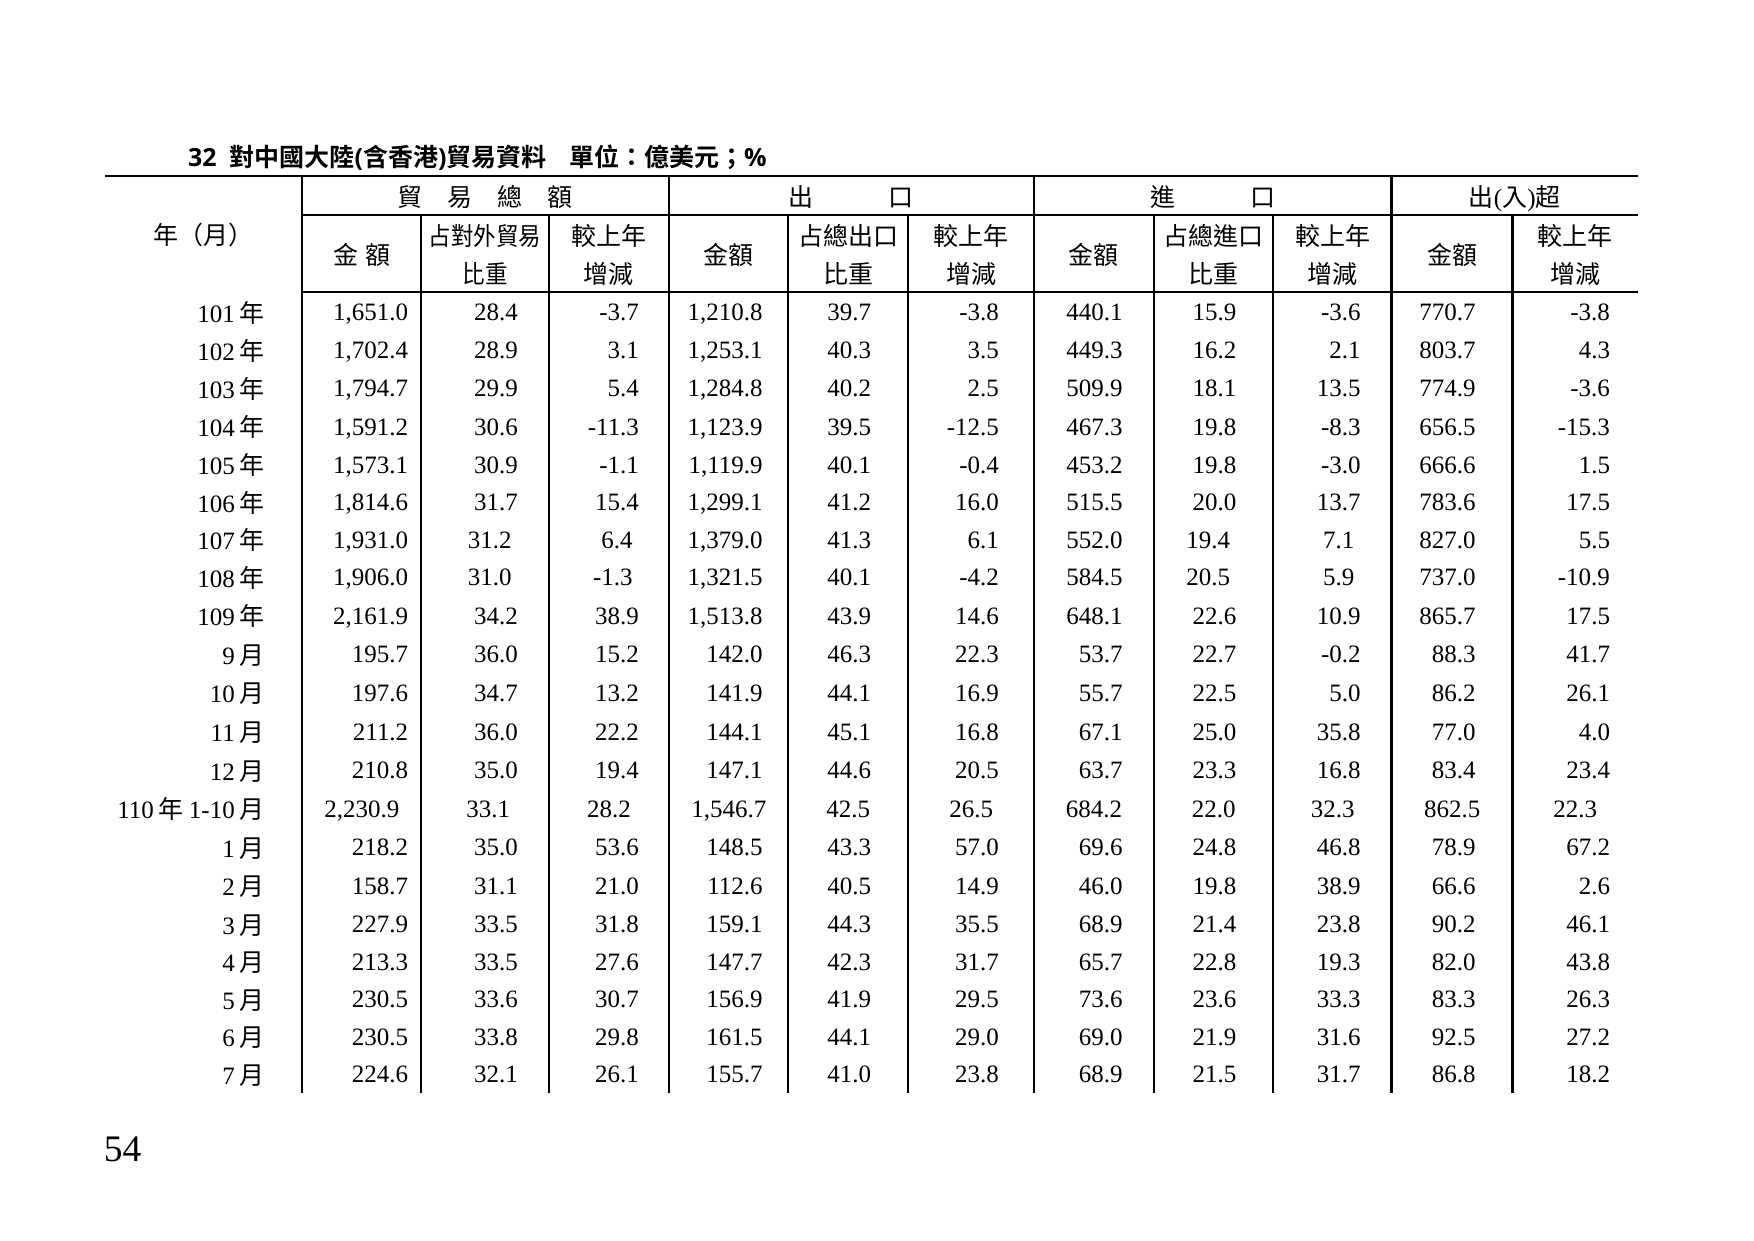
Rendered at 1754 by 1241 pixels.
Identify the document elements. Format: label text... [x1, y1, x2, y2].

table_cell 57.0 [909, 828, 1033, 866]
table_cell 43.8 [1514, 943, 1638, 980]
table_cell 2.1 [1274, 331, 1390, 369]
table_cell 88.3 [1393, 636, 1511, 673]
table_cell 141.9 [670, 674, 787, 712]
table_cell 2.5 [909, 369, 1033, 408]
table_cell -1.1 [550, 446, 668, 483]
table_cell 5.5 [1514, 521, 1638, 558]
table_cell 39.5 [789, 408, 907, 446]
table_cell 213.3 [303, 943, 420, 980]
table_cell 6月 [105, 1018, 301, 1055]
table_cell 41.9 [789, 980, 907, 1018]
table_cell 783.6 [1393, 484, 1511, 521]
table_cell 35.0 [422, 751, 548, 789]
table_cell 金額 [670, 216, 787, 291]
table_cell 104年 [105, 408, 301, 446]
table_cell 21.4 [1155, 905, 1272, 943]
table_cell 34.2 [422, 597, 548, 634]
table_cell 1,794.7 [303, 369, 420, 408]
table_cell 17.5 [1514, 597, 1638, 634]
table_cell 金額 [1035, 216, 1153, 291]
table_cell 35.8 [1274, 713, 1390, 750]
table_cell 453.2 [1035, 446, 1153, 483]
table_cell 38.9 [1274, 867, 1390, 904]
table_cell 40.3 [789, 331, 907, 369]
table_cell 32.3 [1274, 790, 1390, 827]
table_cell -1.3 [550, 559, 668, 596]
table_cell 1,702.4 [303, 331, 420, 369]
table_cell 41.0 [789, 1055, 907, 1093]
table_cell 1,931.0 [303, 521, 420, 558]
table_cell 46.1 [1514, 905, 1638, 943]
table_cell -15.3 [1514, 408, 1638, 446]
table_cell 19.8 [1155, 446, 1272, 483]
table_cell 78.9 [1393, 828, 1511, 866]
table_cell 22.3 [1514, 790, 1638, 827]
table_cell 36.0 [422, 713, 548, 750]
table_cell 31.7 [1274, 1055, 1390, 1093]
table_cell 7.1 [1274, 521, 1390, 558]
table_header 出 口 [670, 177, 1033, 214]
table_cell 19.8 [1155, 408, 1272, 446]
table_cell 82.0 [1393, 943, 1511, 980]
table_header 貿 易 總 額 [303, 177, 668, 214]
table_cell 770.7 [1393, 293, 1511, 331]
table_cell 30.6 [422, 408, 548, 446]
table_cell 648.1 [1035, 597, 1153, 634]
table_cell 7月 [105, 1055, 301, 1093]
table_cell 13.7 [1274, 484, 1390, 521]
table_cell 1,321.5 [670, 559, 787, 596]
table_cell 16.8 [1274, 751, 1390, 789]
table_cell 金額 [1393, 216, 1511, 291]
table_cell 230.5 [303, 980, 420, 1018]
table_cell 69.6 [1035, 828, 1153, 866]
table_cell 155.7 [670, 1055, 787, 1093]
table_cell 20.5 [1155, 559, 1272, 596]
table_cell 6.1 [909, 521, 1033, 558]
table_cell 16.2 [1155, 331, 1272, 369]
table_cell 107年 [105, 521, 301, 558]
table_cell 30.9 [422, 446, 548, 483]
table_cell 較上年 增減 [1274, 216, 1390, 291]
table_cell 1,119.9 [670, 446, 787, 483]
table_cell 1,123.9 [670, 408, 787, 446]
table_cell 20.0 [1155, 484, 1272, 521]
table_cell 占總出口比重 [789, 216, 907, 291]
table_cell 108年 [105, 559, 301, 596]
table_cell 865.7 [1393, 597, 1511, 634]
table_cell 552.0 [1035, 521, 1153, 558]
table_cell -8.3 [1274, 408, 1390, 446]
table_cell 1月 [105, 828, 301, 866]
table_cell 44.1 [789, 1018, 907, 1055]
table_cell -4.2 [909, 559, 1033, 596]
table_cell 44.3 [789, 905, 907, 943]
table_cell 2,230.9 [303, 790, 420, 827]
table_cell 862.5 [1393, 790, 1511, 827]
table_cell 1,253.1 [670, 331, 787, 369]
table_cell 10月 [105, 674, 301, 712]
table_cell 112.6 [670, 867, 787, 904]
table_cell 224.6 [303, 1055, 420, 1093]
table_cell 19.8 [1155, 867, 1272, 904]
table_cell 23.8 [1274, 905, 1390, 943]
table_cell 73.6 [1035, 980, 1153, 1018]
table_cell 102年 [105, 331, 301, 369]
table_cell 10.9 [1274, 597, 1390, 634]
table_cell 18.2 [1514, 1055, 1638, 1093]
table_cell -3.7 [550, 293, 668, 331]
table_cell 101年 [105, 291, 301, 331]
table_cell 147.7 [670, 943, 787, 980]
table_cell 197.6 [303, 674, 420, 712]
table_cell 195.7 [303, 636, 420, 673]
table_cell 1,573.1 [303, 446, 420, 483]
table_cell 55.7 [1035, 674, 1153, 712]
table_cell 28.9 [422, 331, 548, 369]
table_cell 41.2 [789, 484, 907, 521]
table_cell 23.4 [1514, 751, 1638, 789]
table_cell 109年 [105, 597, 301, 634]
table_cell 5月 [105, 980, 301, 1018]
table_cell 83.4 [1393, 751, 1511, 789]
table_cell 13.5 [1274, 369, 1390, 408]
table_cell 69.0 [1035, 1018, 1153, 1055]
table_cell 15.9 [1155, 293, 1272, 331]
table_cell 92.5 [1393, 1018, 1511, 1055]
table_cell 17.5 [1514, 484, 1638, 521]
table_cell 53.7 [1035, 636, 1153, 673]
table_cell 67.2 [1514, 828, 1638, 866]
table_cell 42.5 [789, 790, 907, 827]
table_cell 12月 [105, 751, 301, 789]
table_cell 26.3 [1514, 980, 1638, 1018]
table_cell 較上年 增減 [1514, 216, 1638, 291]
table_cell 83.3 [1393, 980, 1511, 1018]
table_cell 13.2 [550, 674, 668, 712]
table_cell 占對外貿易比重 [422, 216, 548, 291]
table_cell 22.8 [1155, 943, 1272, 980]
table_cell 3月 [105, 905, 301, 943]
table_cell 77.0 [1393, 713, 1511, 750]
table_cell 656.5 [1393, 408, 1511, 446]
table_cell 41.3 [789, 521, 907, 558]
table_header 進 口 [1035, 177, 1390, 214]
table_cell 40.5 [789, 867, 907, 904]
table_cell 14.6 [909, 597, 1033, 634]
table_cell 28.2 [550, 790, 668, 827]
table_cell 1,546.7 [670, 790, 787, 827]
table_cell 53.6 [550, 828, 668, 866]
table_cell 5.9 [1274, 559, 1390, 596]
table_cell 66.6 [1393, 867, 1511, 904]
table_cell 29.8 [550, 1018, 668, 1055]
table_cell 148.5 [670, 828, 787, 866]
table_cell 3.1 [550, 331, 668, 369]
table_cell 31.7 [909, 943, 1033, 980]
table_cell 44.1 [789, 674, 907, 712]
table_cell 6.4 [550, 521, 668, 558]
table_cell 803.7 [1393, 331, 1511, 369]
table_cell 21.0 [550, 867, 668, 904]
table_cell 4.0 [1514, 713, 1638, 750]
table_cell 86.2 [1393, 674, 1511, 712]
table_cell 31.2 [422, 521, 548, 558]
table_cell -0.4 [909, 446, 1033, 483]
table_cell 1,210.8 [670, 293, 787, 331]
table_cell 584.5 [1035, 559, 1153, 596]
table_cell 23.3 [1155, 751, 1272, 789]
table_cell 105年 [105, 446, 301, 483]
table_cell -11.3 [550, 408, 668, 446]
table_cell 4.3 [1514, 331, 1638, 369]
table_cell 449.3 [1035, 331, 1153, 369]
table_cell 45.1 [789, 713, 907, 750]
table_cell 46.0 [1035, 867, 1153, 904]
table_cell 27.6 [550, 943, 668, 980]
table_cell 19.4 [550, 751, 668, 789]
table_cell 41.7 [1514, 636, 1638, 673]
table_cell 161.5 [670, 1018, 787, 1055]
table_cell 31.1 [422, 867, 548, 904]
table_cell 103年 [105, 369, 301, 408]
table_cell 31.0 [422, 559, 548, 596]
table_cell 30.7 [550, 980, 668, 1018]
table_header 年（月） [105, 177, 301, 291]
table_cell 1.5 [1514, 446, 1638, 483]
table_cell 22.6 [1155, 597, 1272, 634]
table_cell 9月 [105, 636, 301, 673]
table_cell 占總進口比重 [1155, 216, 1272, 291]
table_cell 1,814.6 [303, 484, 420, 521]
table_cell 22.5 [1155, 674, 1272, 712]
table_cell 737.0 [1393, 559, 1511, 596]
table_cell 33.5 [422, 905, 548, 943]
table_cell 較上年 增減 [550, 216, 668, 291]
table_cell 1,299.1 [670, 484, 787, 521]
table_cell 142.0 [670, 636, 787, 673]
table_cell 218.2 [303, 828, 420, 866]
table_cell 33.6 [422, 980, 548, 1018]
table_cell 33.8 [422, 1018, 548, 1055]
subtitle 32 對中國大陸(含香港)貿易資料 單位：億美元；% [103, 137, 1639, 174]
table_header 出(入)超 [1393, 177, 1638, 214]
table_cell 509.9 [1035, 369, 1153, 408]
table_cell 24.8 [1155, 828, 1272, 866]
table_cell 27.2 [1514, 1018, 1638, 1055]
table_cell 144.1 [670, 713, 787, 750]
table_cell 46.8 [1274, 828, 1390, 866]
table_cell 147.1 [670, 751, 787, 789]
table_cell 42.3 [789, 943, 907, 980]
table_cell 158.7 [303, 867, 420, 904]
table_cell 26.1 [1514, 674, 1638, 712]
table_cell 467.3 [1035, 408, 1153, 446]
table_cell 33.5 [422, 943, 548, 980]
table_cell 827.0 [1393, 521, 1511, 558]
table_cell 21.5 [1155, 1055, 1272, 1093]
table_cell 22.0 [1155, 790, 1272, 827]
table_cell -3.8 [909, 293, 1033, 331]
table_cell 26.5 [909, 790, 1033, 827]
table_cell -3.6 [1274, 293, 1390, 331]
table_cell 86.8 [1393, 1055, 1511, 1093]
table_cell 1,906.0 [303, 559, 420, 596]
table_cell 19.3 [1274, 943, 1390, 980]
table_cell 16.8 [909, 713, 1033, 750]
table_cell 14.9 [909, 867, 1033, 904]
table_cell 28.4 [422, 293, 548, 331]
table_cell 1,651.0 [303, 293, 420, 331]
table_cell 40.1 [789, 559, 907, 596]
table_cell 65.7 [1035, 943, 1153, 980]
table_cell 15.2 [550, 636, 668, 673]
table_cell 29.0 [909, 1018, 1033, 1055]
table_cell 32.1 [422, 1055, 548, 1093]
table_cell 40.1 [789, 446, 907, 483]
table_cell 2.6 [1514, 867, 1638, 904]
table_cell -10.9 [1514, 559, 1638, 596]
table_cell 5.0 [1274, 674, 1390, 712]
table_cell -0.2 [1274, 636, 1390, 673]
table_cell 67.1 [1035, 713, 1153, 750]
table_cell 21.9 [1155, 1018, 1272, 1055]
table_cell 26.1 [550, 1055, 668, 1093]
table_cell 774.9 [1393, 369, 1511, 408]
table_cell 5.4 [550, 369, 668, 408]
table_cell 35.0 [422, 828, 548, 866]
table_cell 68.9 [1035, 905, 1153, 943]
table_cell 22.2 [550, 713, 668, 750]
table_cell 210.8 [303, 751, 420, 789]
table_cell 20.5 [909, 751, 1033, 789]
table_cell -12.5 [909, 408, 1033, 446]
table_cell 較上年 增減 [909, 216, 1033, 291]
table_cell 23.6 [1155, 980, 1272, 1018]
table_cell 43.9 [789, 597, 907, 634]
table_cell 34.7 [422, 674, 548, 712]
table_cell 29.9 [422, 369, 548, 408]
table_cell 31.6 [1274, 1018, 1390, 1055]
table_cell 15.4 [550, 484, 668, 521]
table_cell 38.9 [550, 597, 668, 634]
table_cell 3.5 [909, 331, 1033, 369]
table_cell 4月 [105, 943, 301, 980]
table_cell 90.2 [1393, 905, 1511, 943]
table_cell 666.6 [1393, 446, 1511, 483]
table_cell -3.0 [1274, 446, 1390, 483]
table_cell 36.0 [422, 636, 548, 673]
table_cell 2,161.9 [303, 597, 420, 634]
table_cell 684.2 [1035, 790, 1153, 827]
table_cell 68.9 [1035, 1055, 1153, 1093]
table_cell 1,379.0 [670, 521, 787, 558]
table_cell 1,513.8 [670, 597, 787, 634]
table_cell 33.1 [422, 790, 548, 827]
table_cell 31.7 [422, 484, 548, 521]
table_cell 19.4 [1155, 521, 1272, 558]
table_cell 23.8 [909, 1055, 1033, 1093]
table_cell 230.5 [303, 1018, 420, 1055]
table_cell 16.9 [909, 674, 1033, 712]
table_cell 29.5 [909, 980, 1033, 1018]
table_cell 31.8 [550, 905, 668, 943]
table_cell 18.1 [1155, 369, 1272, 408]
table_cell 44.6 [789, 751, 907, 789]
table_cell 43.3 [789, 828, 907, 866]
table_cell 22.7 [1155, 636, 1272, 673]
table_cell 40.2 [789, 369, 907, 408]
table_cell 515.5 [1035, 484, 1153, 521]
table_cell 1,284.8 [670, 369, 787, 408]
table_cell 440.1 [1035, 293, 1153, 331]
table_cell 211.2 [303, 713, 420, 750]
table_cell 156.9 [670, 980, 787, 1018]
table_cell 33.3 [1274, 980, 1390, 1018]
table_cell 2月 [105, 867, 301, 904]
table_cell 1,591.2 [303, 408, 420, 446]
table_cell 11月 [105, 713, 301, 750]
table_cell 金 額 [303, 216, 420, 291]
table_cell 110年1-10月 [105, 790, 301, 827]
table_cell 46.3 [789, 636, 907, 673]
table_cell 35.5 [909, 905, 1033, 943]
table_cell 16.0 [909, 484, 1033, 521]
table_cell -3.8 [1514, 293, 1638, 331]
table_cell 227.9 [303, 905, 420, 943]
table_cell -3.6 [1514, 369, 1638, 408]
table_cell 159.1 [670, 905, 787, 943]
table_cell 106年 [105, 484, 301, 521]
table_cell 25.0 [1155, 713, 1272, 750]
table_cell 22.3 [909, 636, 1033, 673]
table_cell 39.7 [789, 293, 907, 331]
table_cell 63.7 [1035, 751, 1153, 789]
